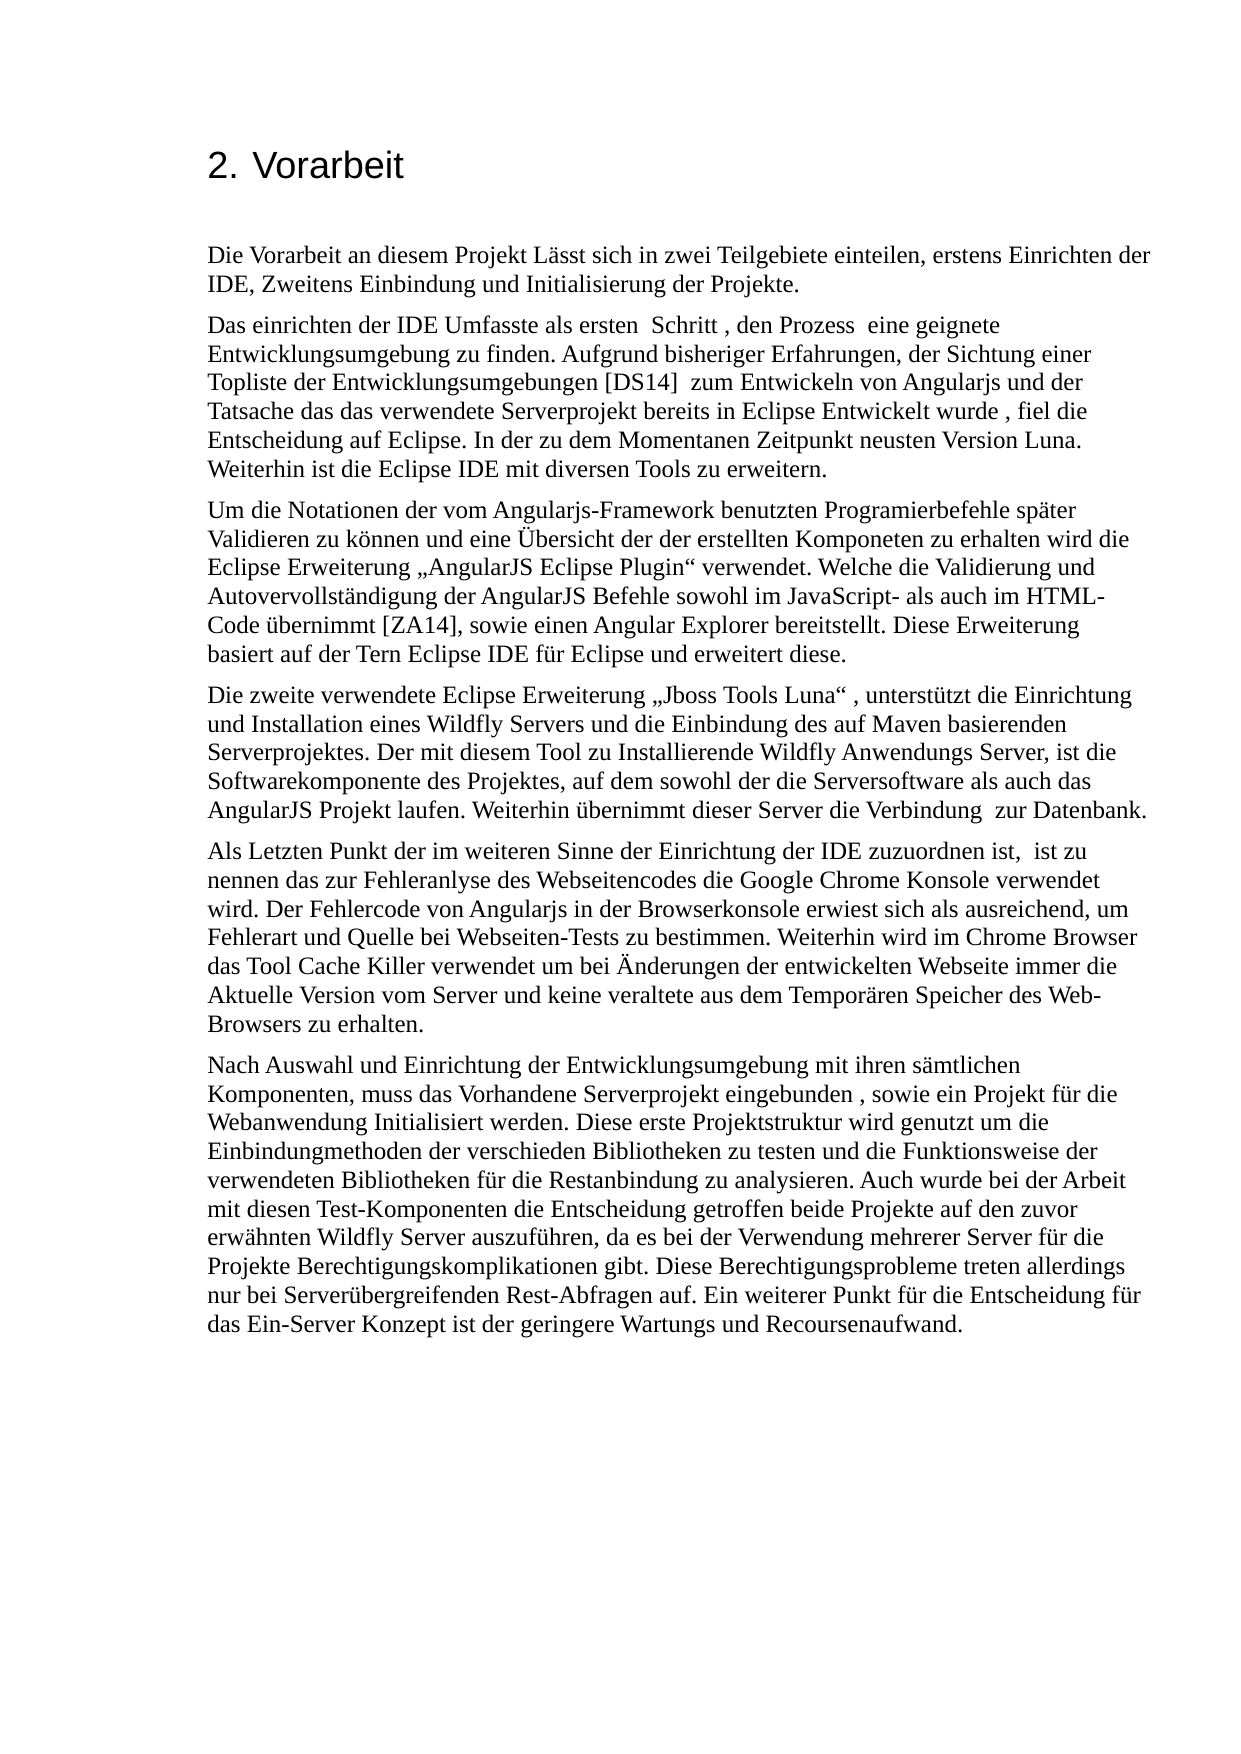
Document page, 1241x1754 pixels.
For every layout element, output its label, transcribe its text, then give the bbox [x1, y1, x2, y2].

subtitle Vorarbeit [207, 142, 1152, 186]
text Die zweite verwendete Eclipse Erweiterung „Jboss Tools Luna“ , unterstützt die Einrichtung und Installation eines Wildfly Servers und die Einbindung des auf Maven basierenden Serverprojektes. Der mit diesem Tool zu Installierende Wildfly Anwendungs Server, ist die Softwarekomponente des Projektes, auf dem sowohl der die Serversoftware als auch das AngularJS Projekt laufen. Weiterhin übernimmt dieser Server die Verbindung zur Datenbank. [207, 680, 1152, 824]
text Das einrichten der IDE Umfasste als ersten Schritt , den Prozess eine geignete Entwicklungsumgebung zu finden. Aufgrund bisheriger Erfahrungen, der Sichtung einer Topliste der Entwicklungsumgebungen [DS14] zum Entwickeln von Angularjs und der Tatsache das das verwendete Serverprojekt bereits in Eclipse Entwickelt wurde , fiel die Entscheidung auf Eclipse. In der zu dem Momentanen Zeitpunkt neusten Version Luna. Weiterhin ist die Eclipse IDE mit diversen Tools zu erweitern. [207, 310, 1152, 482]
text Als Letzten Punkt der im weiteren Sinne der Einrichtung der IDE zuzuordnen ist, ist zu nennen das zur Fehleranlyse des Webseitencodes die Google Chrome Konsole verwendet wird. Der Fehlercode von Angularjs in der Browserkonsole erwiest sich als ausreichend, um Fehlerart und Quelle bei Webseiten-Tests zu bestimmen. Weiterhin wird im Chrome Browser das Tool Cache Killer verwendet um bei Änderungen der entwickelten Webseite immer die Aktuelle Version vom Server und keine veraltete aus dem Temporären Speicher des Web-Browsers zu erhalten. [207, 836, 1152, 1037]
text Die Vorarbeit an diesem Projekt Lässt sich in zwei Teilgebiete einteilen, erstens Einrichten der IDE, Zweitens Einbindung und Initialisierung der Projekte. [207, 240, 1152, 297]
text Nach Auswahl und Einrichtung der Entwicklungsumgebung mit ihren sämtlichen Komponenten, muss das Vorhandene Serverprojekt eingebunden , sowie ein Projekt für die Webanwendung Initialisiert werden. Diese erste Projektstruktur wird genutzt um die Einbindungmethoden der verschieden Bibliotheken zu testen und die Funktionsweise der verwendeten Bibliotheken für die Restanbindung zu analysieren. Auch wurde bei der Arbeit mit diesen Test-Komponenten die Entscheidung getroffen beide Projekte auf den zuvor erwähnten Wildfly Server auszuführen, da es bei der Verwendung mehrerer Server für die Projekte Berechtigungskomplikationen gibt. Diese Berechtigungsprobleme treten allerdings nur bei Serverübergreifenden Rest-Abfragen auf. Ein weiterer Punkt für die Entscheidung für das Ein-Server Konzept ist der geringere Wartungs und Recoursenaufwand. [207, 1050, 1152, 1337]
text Um die Notationen der vom Angularjs-Framework benutzten Programierbefehle später Validieren zu können und eine Übersicht der der erstellten Komponeten zu erhalten wird die Eclipse Erweiterung „AngularJS Eclipse Plugin“ verwendet. Welche die Validierung und Autovervollständigung der AngularJS Befehle sowohl im JavaScript- als auch im HTML-Code übernimmt [ZA14], sowie einen Angular Explorer bereitstellt. Diese Erweiterung basiert auf der Tern Eclipse IDE für Eclipse und erweitert diese. [207, 495, 1152, 667]
